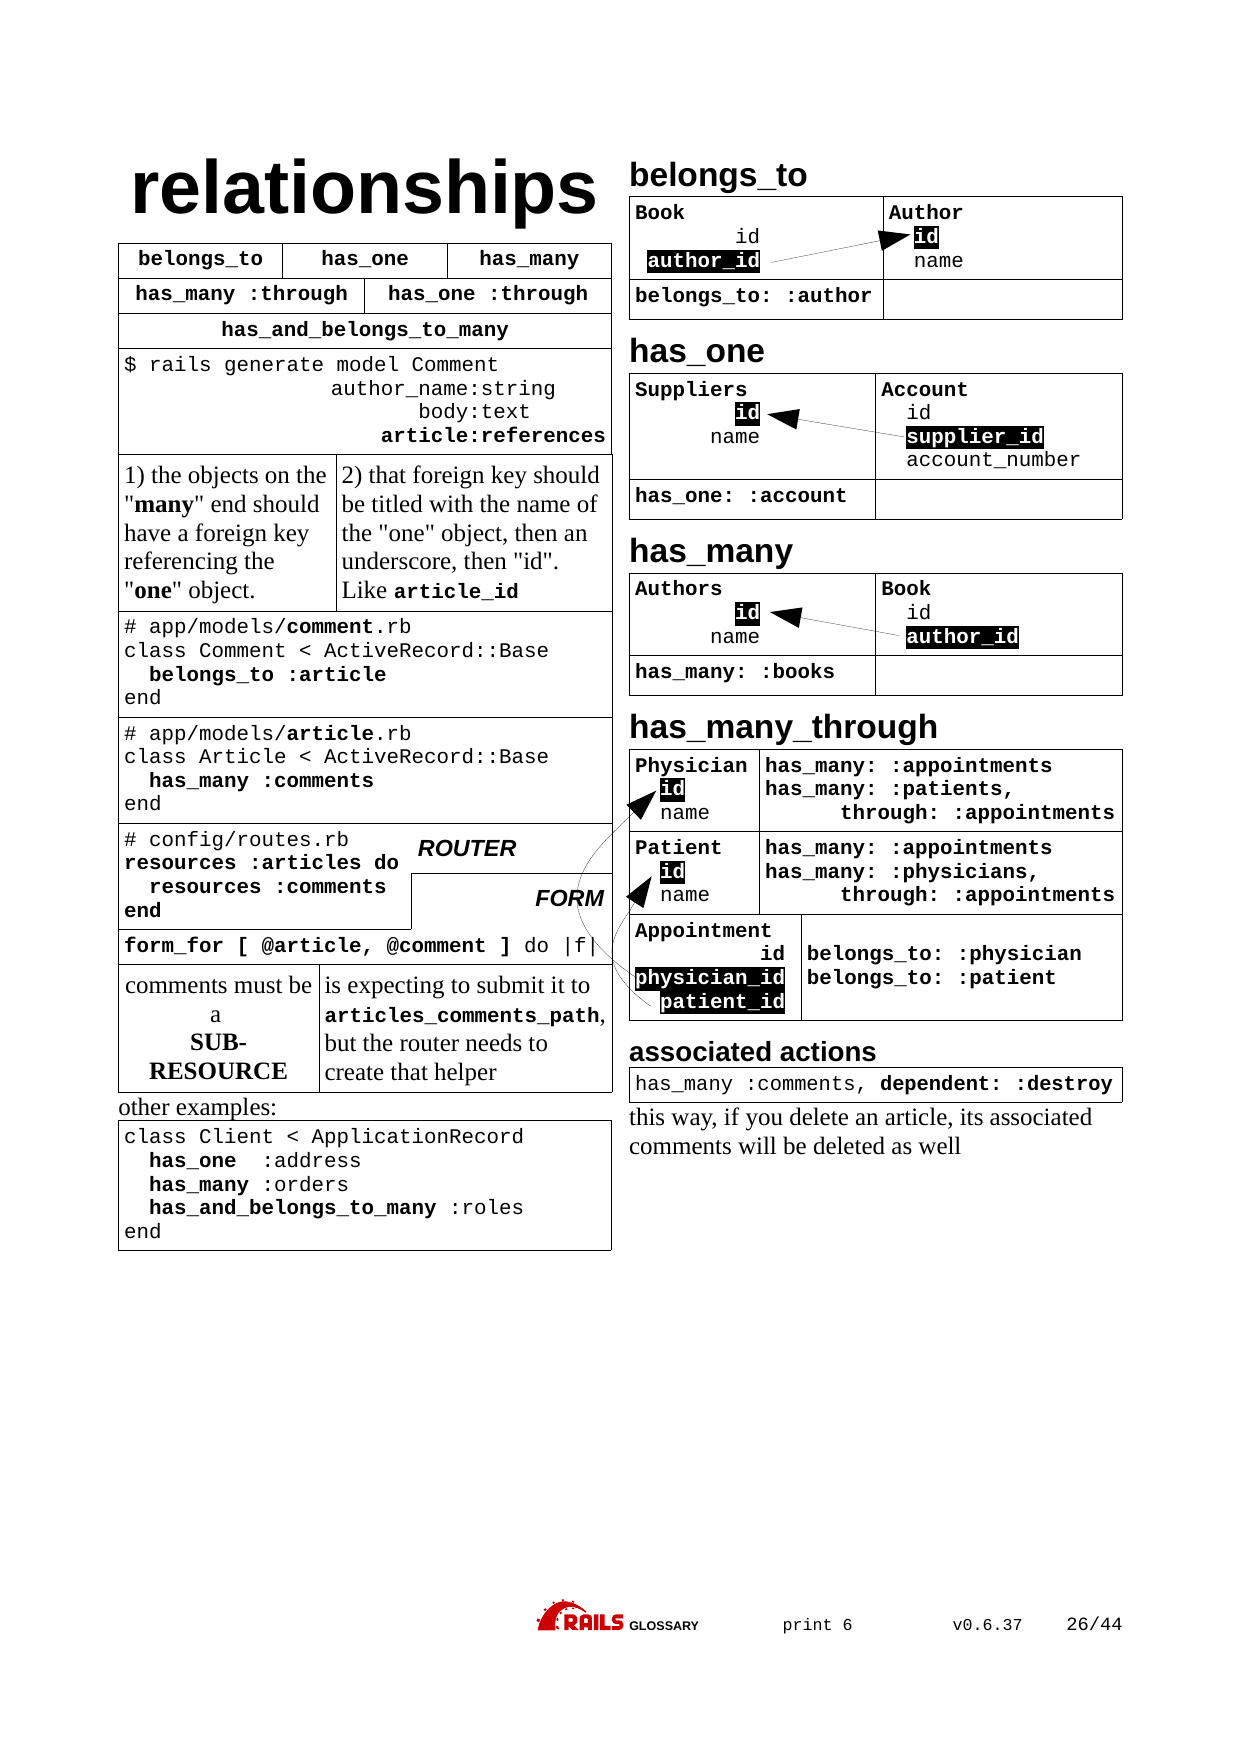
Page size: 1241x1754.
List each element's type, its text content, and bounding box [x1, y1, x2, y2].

table_header class Client < ApplicationRecord has_one :address has_many :orders has_and_belongs_to_many :roles end [119, 1121, 611, 1250]
table_header has_many: :appointments has_many: :patients, through: :appointments [760, 750, 1122, 831]
table_cell FORM [578, 874, 612, 929]
table_header 1) the objects on the "many" end should have a foreign key referencing the "one" object. [119, 455, 336, 611]
table_header Author id name [884, 197, 1122, 279]
table_cell has_many: :books [630, 656, 875, 695]
table_header Account id supplier_id account_number [876, 374, 1122, 479]
table_header Book id author_id [876, 574, 1122, 655]
subtitle associated actions [629, 1035, 1122, 1067]
table_cell has_and_belongs_to_many [119, 314, 611, 348]
table_cell [884, 280, 1122, 319]
table_header has_many [448, 244, 611, 278]
table_header has_one [283, 244, 447, 278]
table_cell form_for [ @article, @comment ] do |f| [119, 929, 612, 964]
table_header has_many :comments, dependent: :destroy [630, 1068, 1122, 1102]
table_header Book id author_id [630, 197, 883, 279]
table_cell comments must be a SUB-RESOURCE [119, 965, 319, 1092]
table_cell # config/routes.rb resources :articles do resources :comments end [119, 824, 411, 929]
table_cell # app/models/comment.rb class Comment < ActiveRecord::Base belongs_to :article end [119, 612, 612, 717]
table_cell Patient id name [630, 832, 759, 914]
table_cell belongs_to: :physician belongs_to: :patient [802, 915, 1122, 1020]
table_header Authors id name [630, 574, 875, 655]
table_cell FORM [412, 874, 585, 929]
table_cell has_one: :account [630, 480, 875, 519]
table_cell ROUTER [411, 824, 612, 873]
table_cell # app/models/article.rb class Article < ActiveRecord::Base has_many :comments end [119, 718, 612, 823]
table_cell has_many: :appointments has_many: :physicians, through: :appointments [760, 832, 1122, 914]
table_cell [876, 656, 1122, 695]
table_cell Appointment id physician_id patient_id [630, 915, 801, 1020]
table_header belongs_to [119, 244, 282, 278]
table_cell has_one :through [365, 279, 611, 313]
table_header 2) that foreign key should be titled with the name of the "one" object, then an underscore, then "id". Like article_id [337, 455, 612, 611]
table_cell has_many :through [119, 279, 364, 313]
table_header $ rails generate model Comment author_name:string body:text article:references [119, 349, 611, 454]
text other examples: [118, 1093, 611, 1120]
table_cell belongs_to: :author [630, 280, 883, 319]
subtitle belongs_to [629, 155, 1122, 193]
subtitle has_many [629, 531, 1122, 570]
subtitle has_many_through [629, 707, 1122, 746]
table_cell [876, 480, 1122, 519]
subtitle relationships [118, 143, 611, 230]
table_header Physician id name [630, 750, 759, 831]
table_cell is expecting to submit it to articles_comments_path, but the router needs to create that helper [320, 965, 612, 1092]
table_header Suppliers id name [630, 374, 875, 479]
text this way, if you delete an article, its associated comments will be deleted as well [629, 1103, 1122, 1159]
subtitle has_one [629, 331, 1122, 370]
